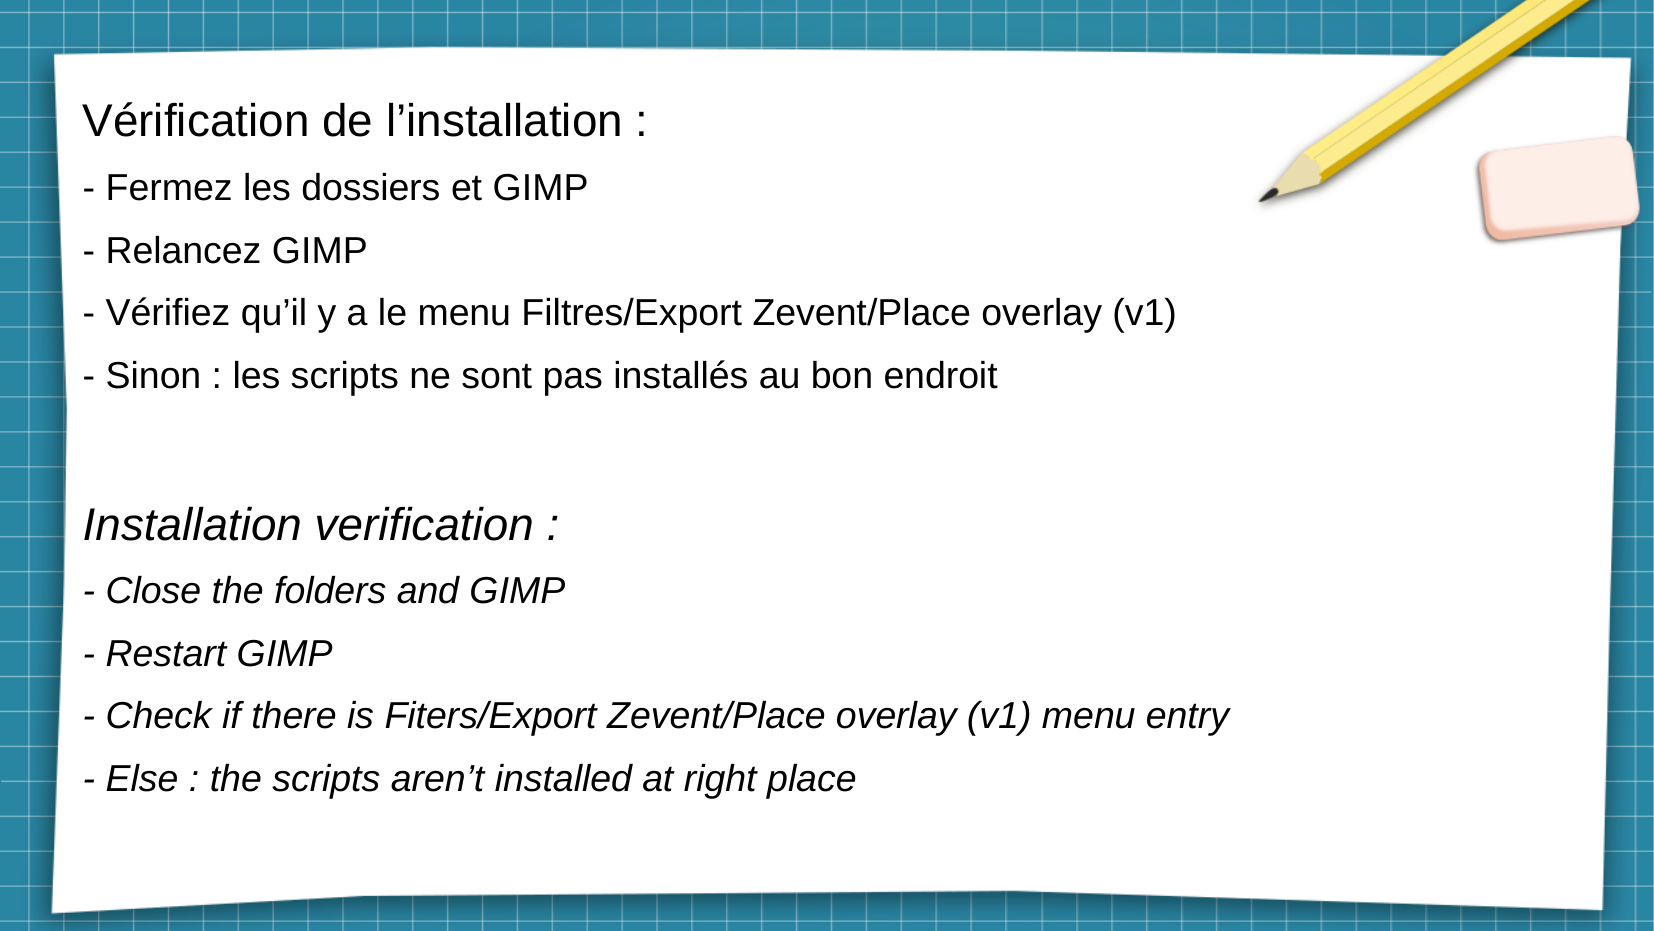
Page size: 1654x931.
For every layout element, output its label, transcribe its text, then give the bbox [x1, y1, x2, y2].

list Vérification de l’installation : - Fermez les dossiers et GIMP - Relancez GIMP - Vérifiez qu’il y a le menu Filtres/Export Zevent/Place overlay (v1) - Sinon : les scripts ne sont pas installés au bon endroit Installation verification : - Close the folders and GIMP - Restart GIMP - Check if there is Fiters/Export Zevent/Place overlay (v1) menu entry - Else : the scripts aren’t installed at right place [82, 91, 1571, 862]
